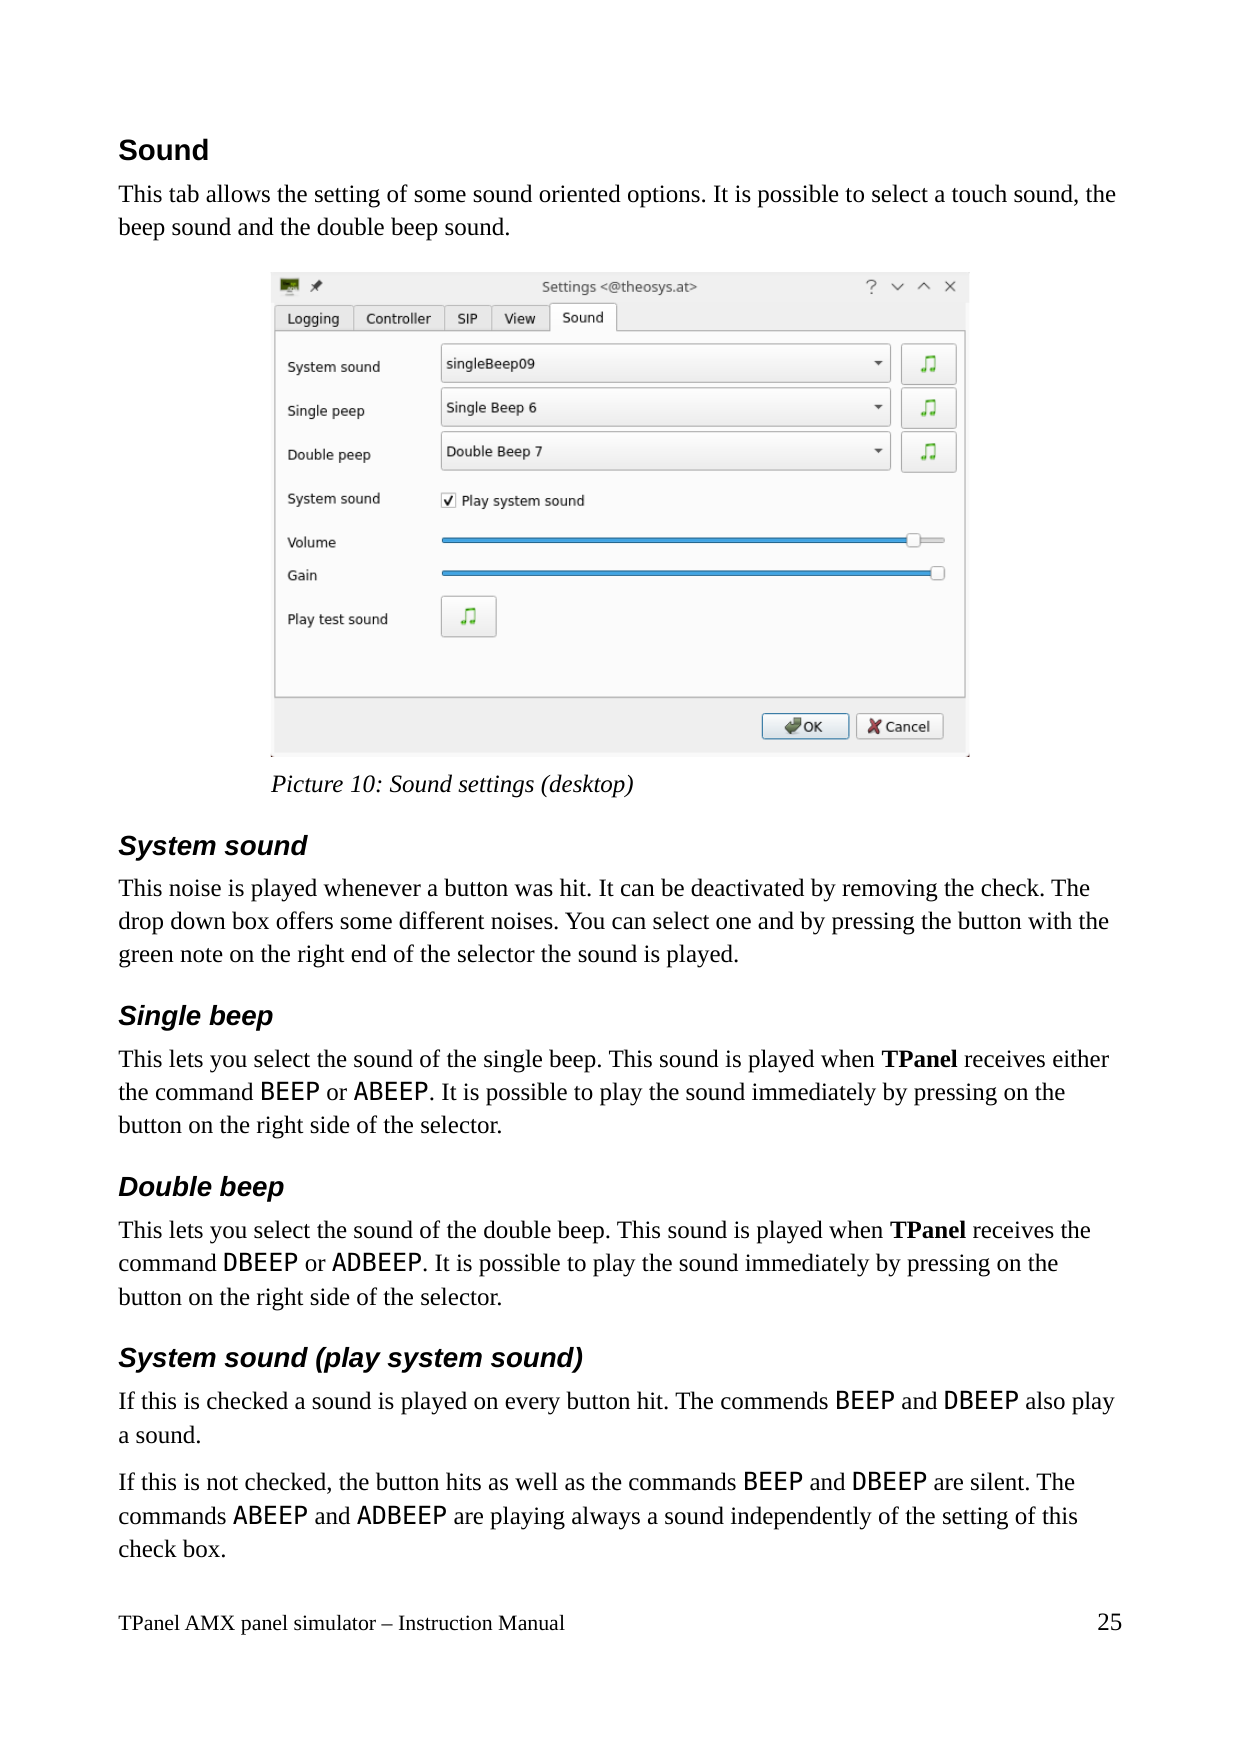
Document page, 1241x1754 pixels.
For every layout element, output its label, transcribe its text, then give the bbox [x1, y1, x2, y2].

text This tab allows the setting of some sound oriented options. It is possible to select a touch sound, the beep sound and the double beep sound. [118, 179, 1122, 241]
subtitle System sound (play system sound) [118, 1342, 1122, 1374]
text If this is checked a sound is played on every button hit. The commends BEEP and DBEEP also play a sound. [118, 1386, 1122, 1448]
text This lets you select the sound of the single beep. This sound is played when TPanel receives either the command BEEP or ABEEP. It is possible to play the sound immediately by pressing on the button on the right side of the selector. [118, 1044, 1122, 1139]
text Picture 10: Sound settings (desktop) [271, 757, 969, 798]
subtitle [271, 259, 969, 272]
subtitle Double beep [118, 1171, 1122, 1202]
text This noise is played whenever a button was hit. It can be deactivated by removing the check. The drop down box offers some different noises. You can select one and by pressing the button with the green note on the right end of the selector the sound is played. [118, 873, 1122, 968]
text This lets you select the sound of the double beep. This sound is played when TPanel receives the command DBEEP or ADBEEP. It is possible to play the sound immediately by pressing on the button on the right side of the selector. [118, 1215, 1122, 1310]
subtitle System sound [118, 757, 1122, 861]
subtitle Single beep [118, 999, 1122, 1031]
subtitle Sound [118, 133, 1122, 166]
picture [270, 272, 970, 757]
text If this is not checked, the button hits as well as the commands BEEP and DBEEP are silent. The commands ABEEP and ADBEEP are playing always a sound independently of the setting of this check box. [118, 1467, 1122, 1563]
